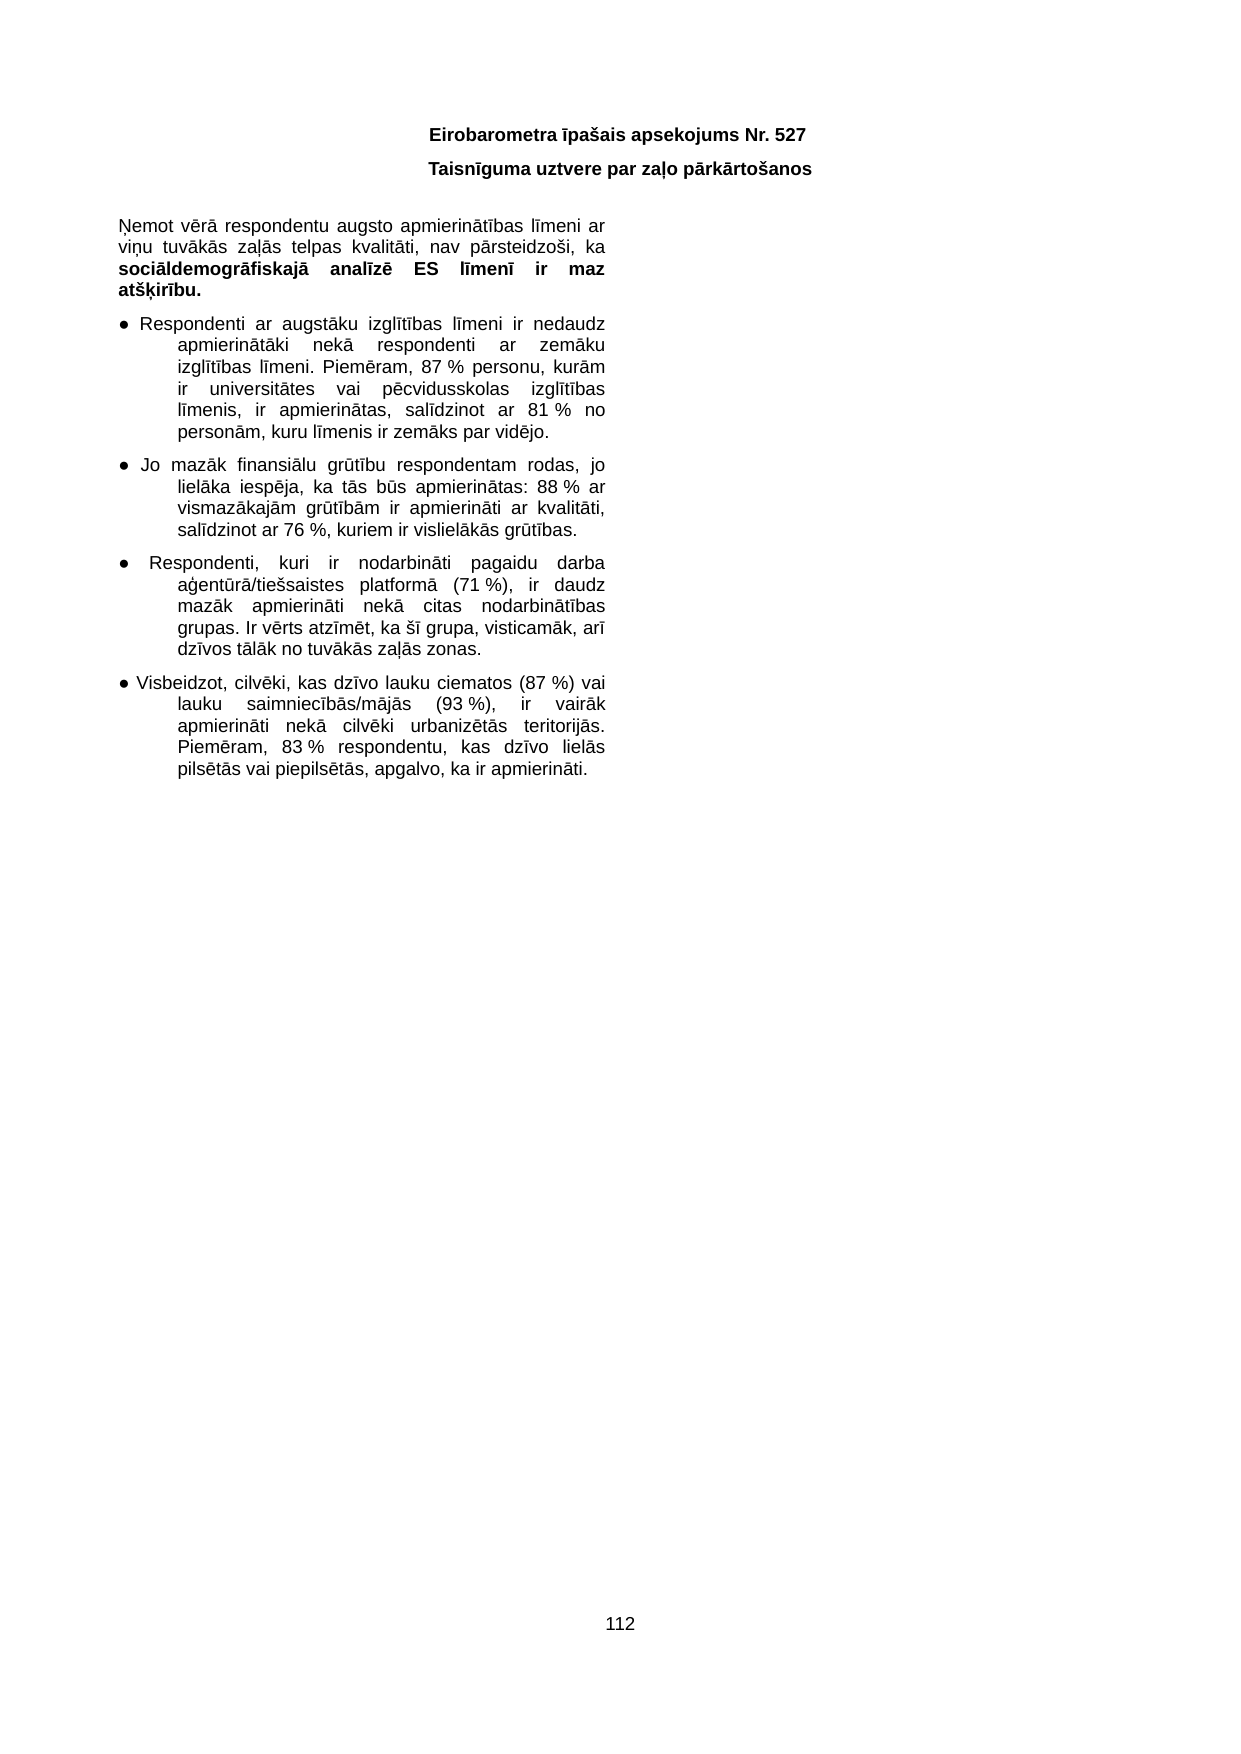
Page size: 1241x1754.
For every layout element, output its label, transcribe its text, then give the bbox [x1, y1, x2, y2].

text ● Respondenti ar augstāku izglītības līmeni ir nedaudz apmierinātāki nekā respondenti ar zemāku izglītības līmeni. Piemēram, 87 % personu, kurām ir universitātes vai pēcvidusskolas izglītības līmenis, ir apmierinātas, salīdzinot ar 81 % no personām, kuru līmenis ir zemāks par vidējo. [118, 313, 605, 442]
text Ņemot vērā respondentu augsto apmierinātības līmeni ar viņu tuvākās zaļās telpas kvalitāti, nav pārsteidzoši, ka sociāldemogrāfiskajā analīzē ES līmenī ir maz atšķirību. [118, 214, 605, 301]
text ● Respondenti, kuri ir nodarbināti pagaidu darba aģentūrā/tiešsaistes platformā (71 %), ir daudz mazāk apmierināti nekā citas nodarbinātības grupas. Ir vērts atzīmēt, ka šī grupa, visticamāk, arī dzīvos tālāk no tuvākās zaļās zonas. [118, 552, 605, 660]
text ● Visbeidzot, cilvēki, kas dzīvo lauku ciematos (87 %) vai lauku saimniecībās/mājās (93 %), ir vairāk apmierināti nekā cilvēki urbanizētās teritorijās. Piemēram, 83 % respondentu, kas dzīvo lielās pilsētās vai piepilsētās, apgalvo, ka ir apmierināti. [118, 672, 605, 779]
text ● Jo mazāk finansiālu grūtību respondentam rodas, jo lielāka iespēja, ka tās būs apmierinātas: 88 % ar vismazākajām grūtībām ir apmierināti ar kvalitāti, salīdzinot ar 76 %, kuriem ir vislielākās grūtības. [118, 454, 605, 540]
